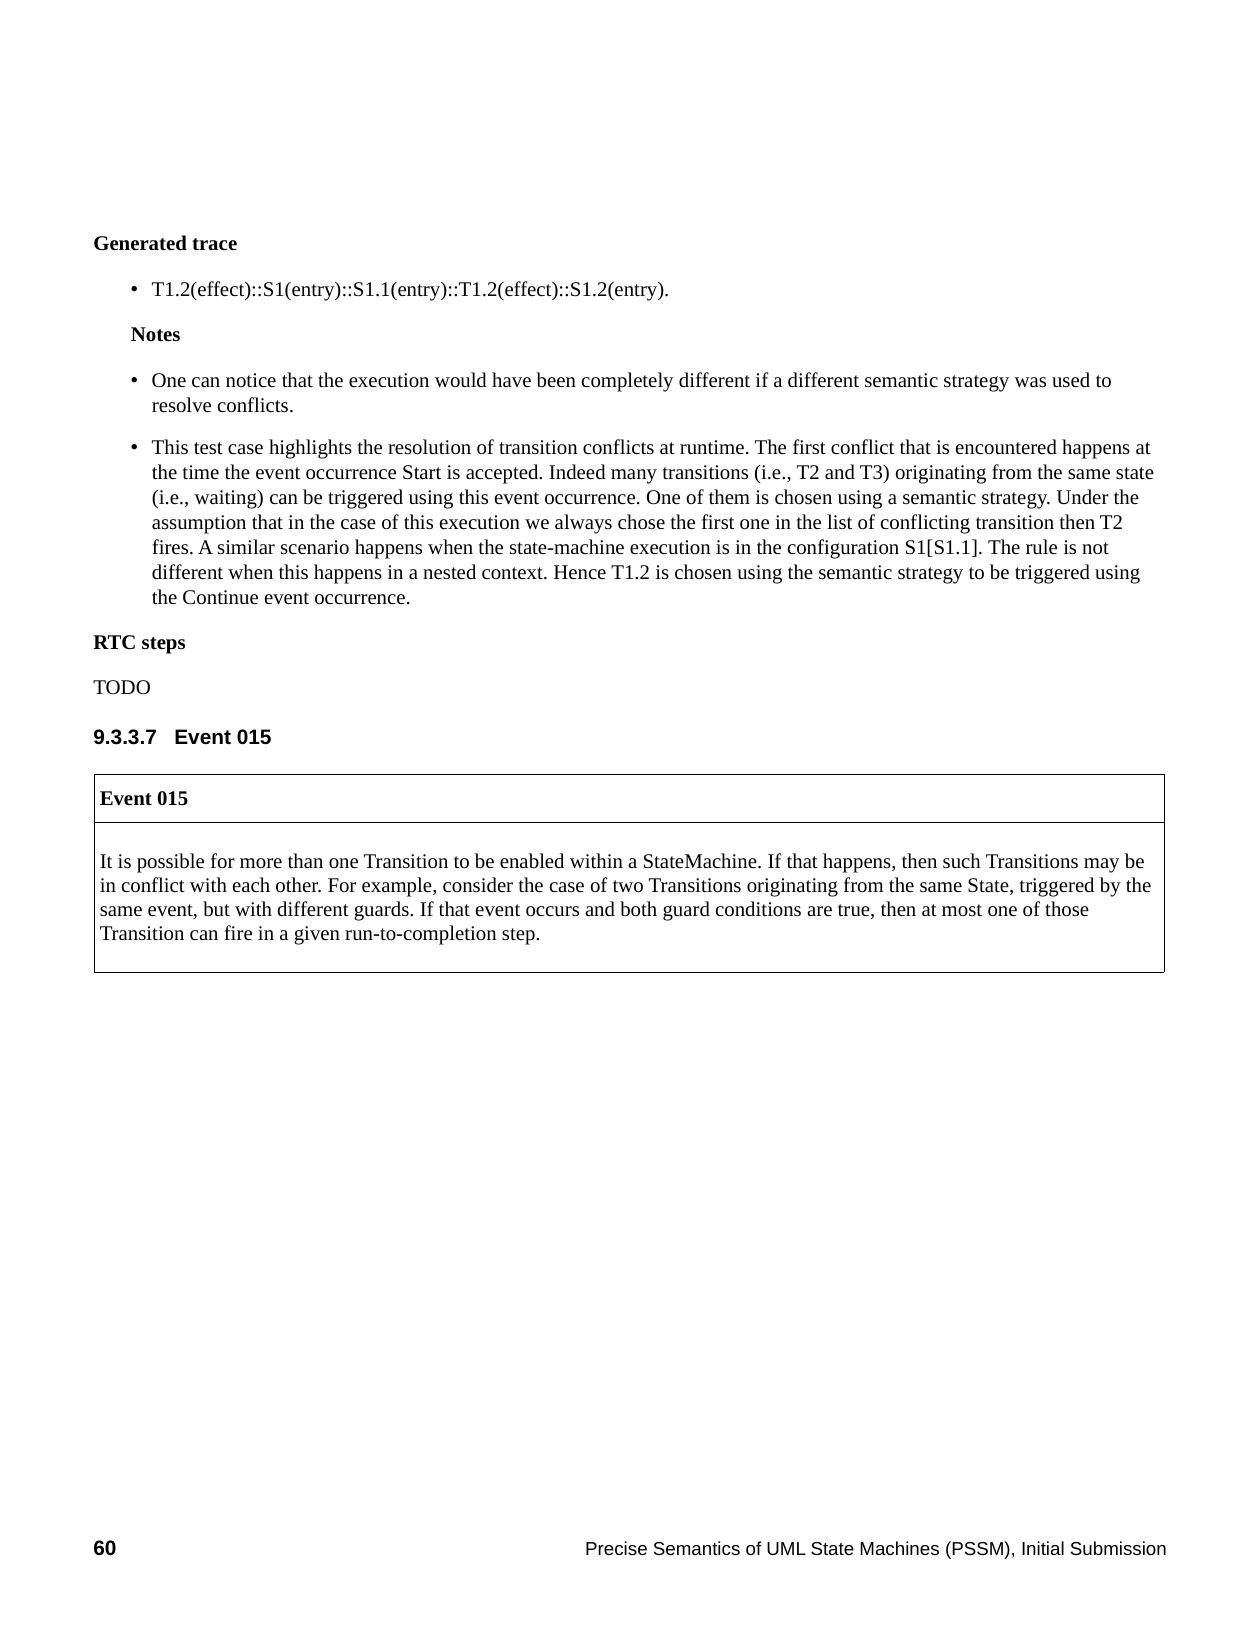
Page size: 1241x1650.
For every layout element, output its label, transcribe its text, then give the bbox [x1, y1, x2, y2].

text RTC steps [93, 630, 1164, 654]
text Generated trace [93, 231, 1164, 255]
list T1.2(effect)::S1(entry)::S1.1(entry)::T1.2(effect)::S1.2(entry). [131, 276, 1164, 301]
text TODO [93, 675, 1164, 699]
list This test case highlights the resolution of transition conflicts at runtime. The first conflict that is encountered happens at the time the event occurrence Start is accepted. Indeed many transitions (i.e., T2 and T3) originating from the same state (i.e., waiting) can be triggered using this event occurrence. One of them is chosen using a semantic strategy. Under the assumption that in the case of this execution we always chose the first one in the list of conflicting transition then T2 fires. A similar scenario happens when the state-machine execution is in the configuration S1[S1.1]. The rule is not different when this happens in a nested context. Hence T1.2 is chosen using the semantic strategy to be triggered using the Continue event occurrence. [131, 434, 1164, 609]
table_header Event 015 [95, 775, 1164, 822]
list One can notice that the execution would have been completely different if a different semantic strategy was used to resolve conflicts. [131, 367, 1164, 417]
subtitle Event 015 [93, 724, 1164, 749]
table_cell It is possible for more than one Transition to be enabled within a StateMachine. If that happens, then such Transitions may be in conflict with each other. For example, consider the case of two Transitions originating from the same State, triggered by the same event, but with different guards. If that event occurs and both guard conditions are true, then at most one of those Transition can fire in a given run-to-completion step. [95, 823, 1164, 972]
text Notes [131, 322, 1164, 346]
